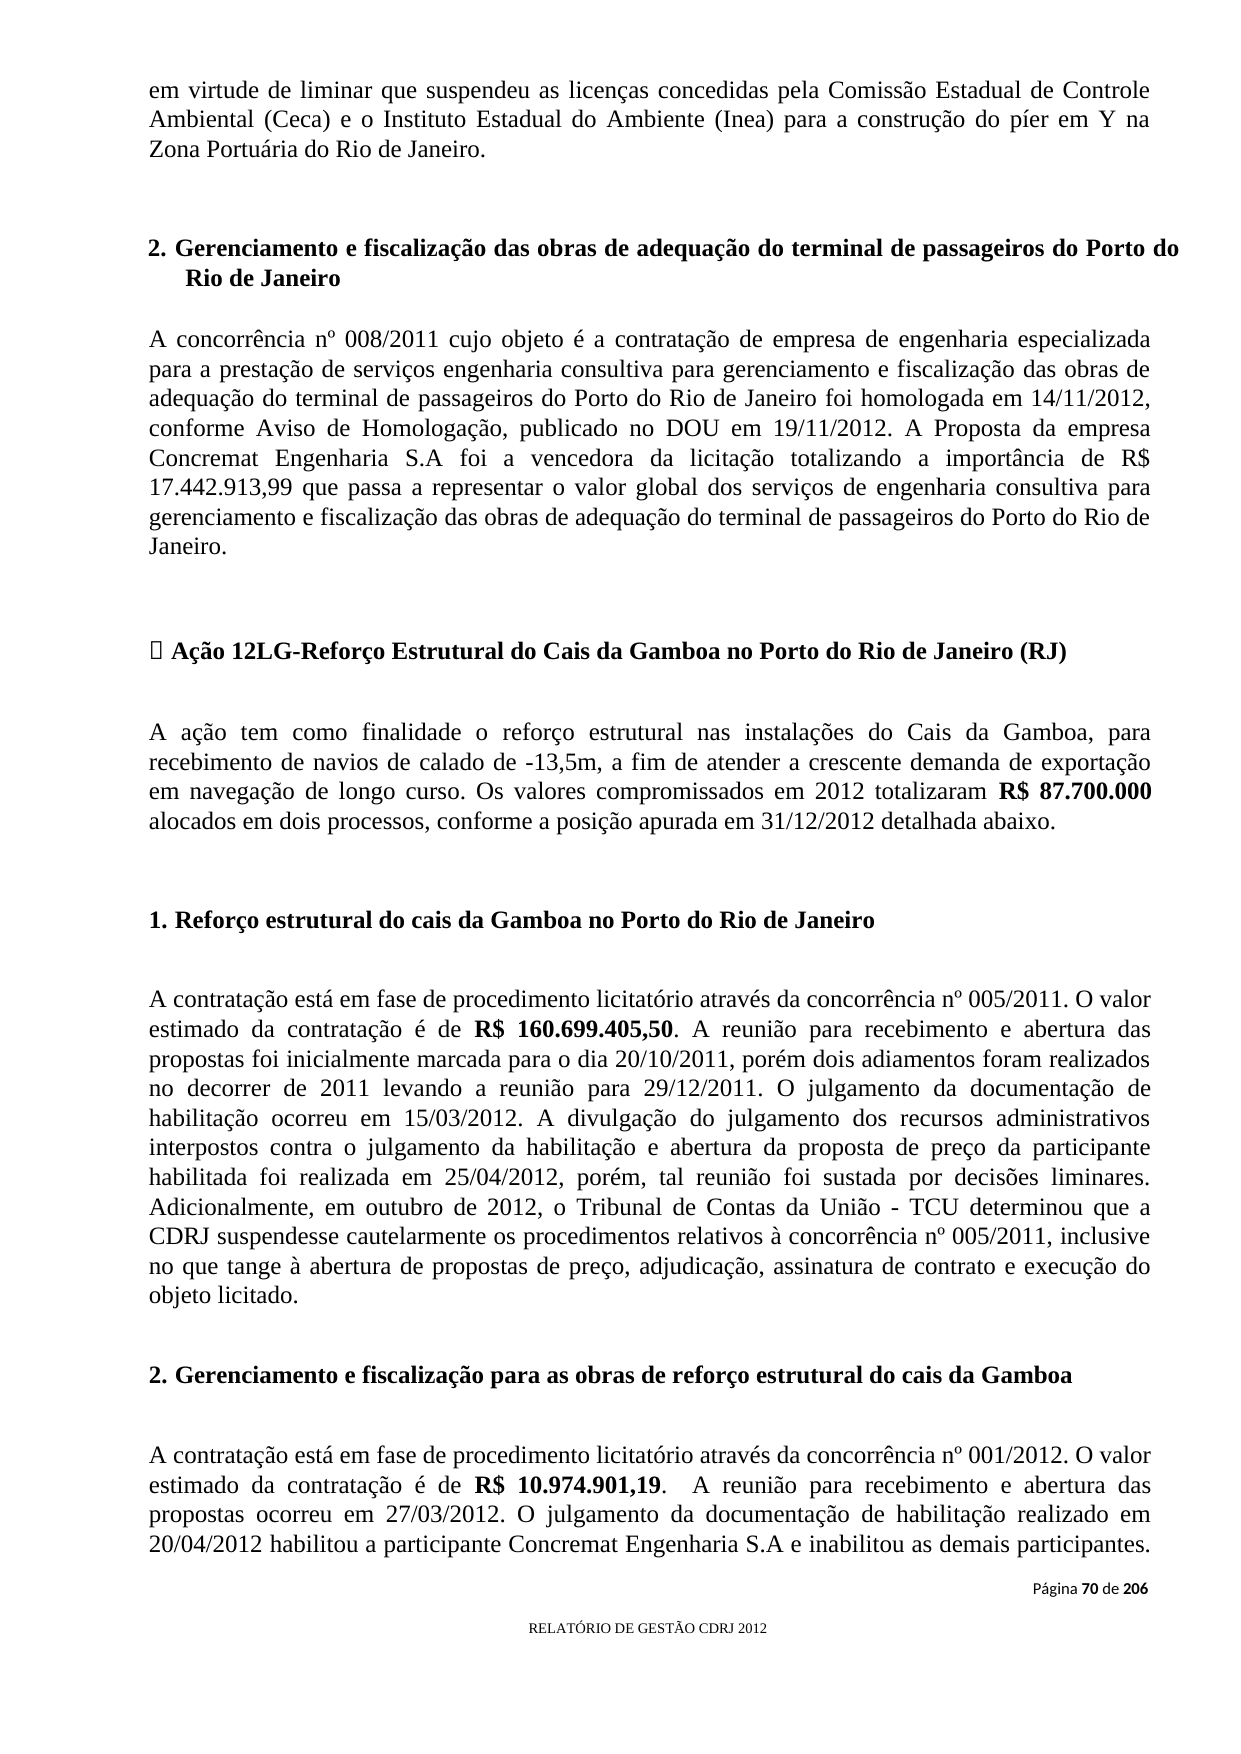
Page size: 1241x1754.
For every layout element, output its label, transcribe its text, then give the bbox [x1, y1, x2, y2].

text 2. Gerenciamento e fiscalização para as obras de reforço estrutural do cais da Gamboa [149, 1361, 1182, 1389]
text 1. Reforço estrutural do cais da Gamboa no Porto do Rio de Janeiro [149, 905, 1182, 934]
text A concorrência nº 008/2011 cujo objeto é a contratação de empresa de engenharia especializada para a prestação de serviços engenharia consultiva para gerenciamento e fiscalização das obras de adequação do terminal de passageiros do Porto do Rio de Janeiro foi homologada em 14/11/2012, conforme Aviso de Homologação, publicado no DOU em 19/11/2012. A Proposta da empresa Concremat Engenharia S.A foi a vencedora da licitação totalizando a importância de R$ 17.442.913,99 que passa a representar o valor global dos serviços de engenharia consultiva para gerenciamento e fiscalização das obras de adequação do terminal de passageiros do Porto do Rio de Janeiro. [149, 324, 1152, 560]
text A ação tem como finalidade o reforço estrutural nas instalações do Cais da Gamboa, para recebimento de navios de calado de -13,5m, a fim de atender a crescente demanda de exportação em navegação de longo curso. Os valores compromissados em 2012 totalizaram R$ 87.700.000 alocados em dois processos, conforme a posição apurada em 31/12/2012 detalhada abaixo. [149, 717, 1152, 835]
text em virtude de liminar que suspendeu as licenças concedidas pela Comissão Estadual de Controle Ambiental (Ceca) e o Instituto Estadual do Ambiente (Inea) para a construção do píer em Y na Zona Portuária do Rio de Janeiro. [149, 75, 1151, 163]
text A contratação está em fase de procedimento licitatório através da concorrência nº 005/2011. O valor estimado da contratação é de R$ 160.699.405,50. A reunião para recebimento e abertura das propostas foi inicialmente marcada para o dia 20/10/2011, porém dois adiamentos foram realizados no decorrer de 2011 levando a reunião para 29/12/2011. O julgamento da documentação de habilitação ocorreu em 15/03/2012. A divulgação do julgamento dos recursos administrativos interpostos contra o julgamento da habilitação e abertura da proposta de preço da participante habilitada foi realizada em 25/04/2012, porém, tal reunião foi sustada por decisões liminares. Adicionalmente, em outubro de 2012, o Tribunal de Contas da União - TCU determinou que a CDRJ suspendesse cautelarmente os procedimentos relativos à concorrência nº 005/2011, inclusive no que tange à abertura de propostas de preço, adjudicação, assinatura de contrato e execução do objeto licitado. [149, 984, 1152, 1309]
text  Ação 12LG-Reforço Estrutural do Cais da Gamboa no Porto do Rio de Janeiro (RJ) [149, 632, 1182, 666]
text A contratação está em fase de procedimento licitatório através da concorrência nº 001/2012. O valor estimado da contratação é de R$ 10.974.901,19. A reunião para recebimento e abertura das propostas ocorreu em 27/03/2012. O julgamento da documentação de habilitação realizado em 20/04/2012 habilitou a participante Concremat Engenharia S.A e inabilitou as demais participantes. [149, 1440, 1152, 1558]
text 2. Gerenciamento e fiscalização das obras de adequação do terminal de passageiros do Porto do Rio de Janeiro [148, 233, 1182, 292]
